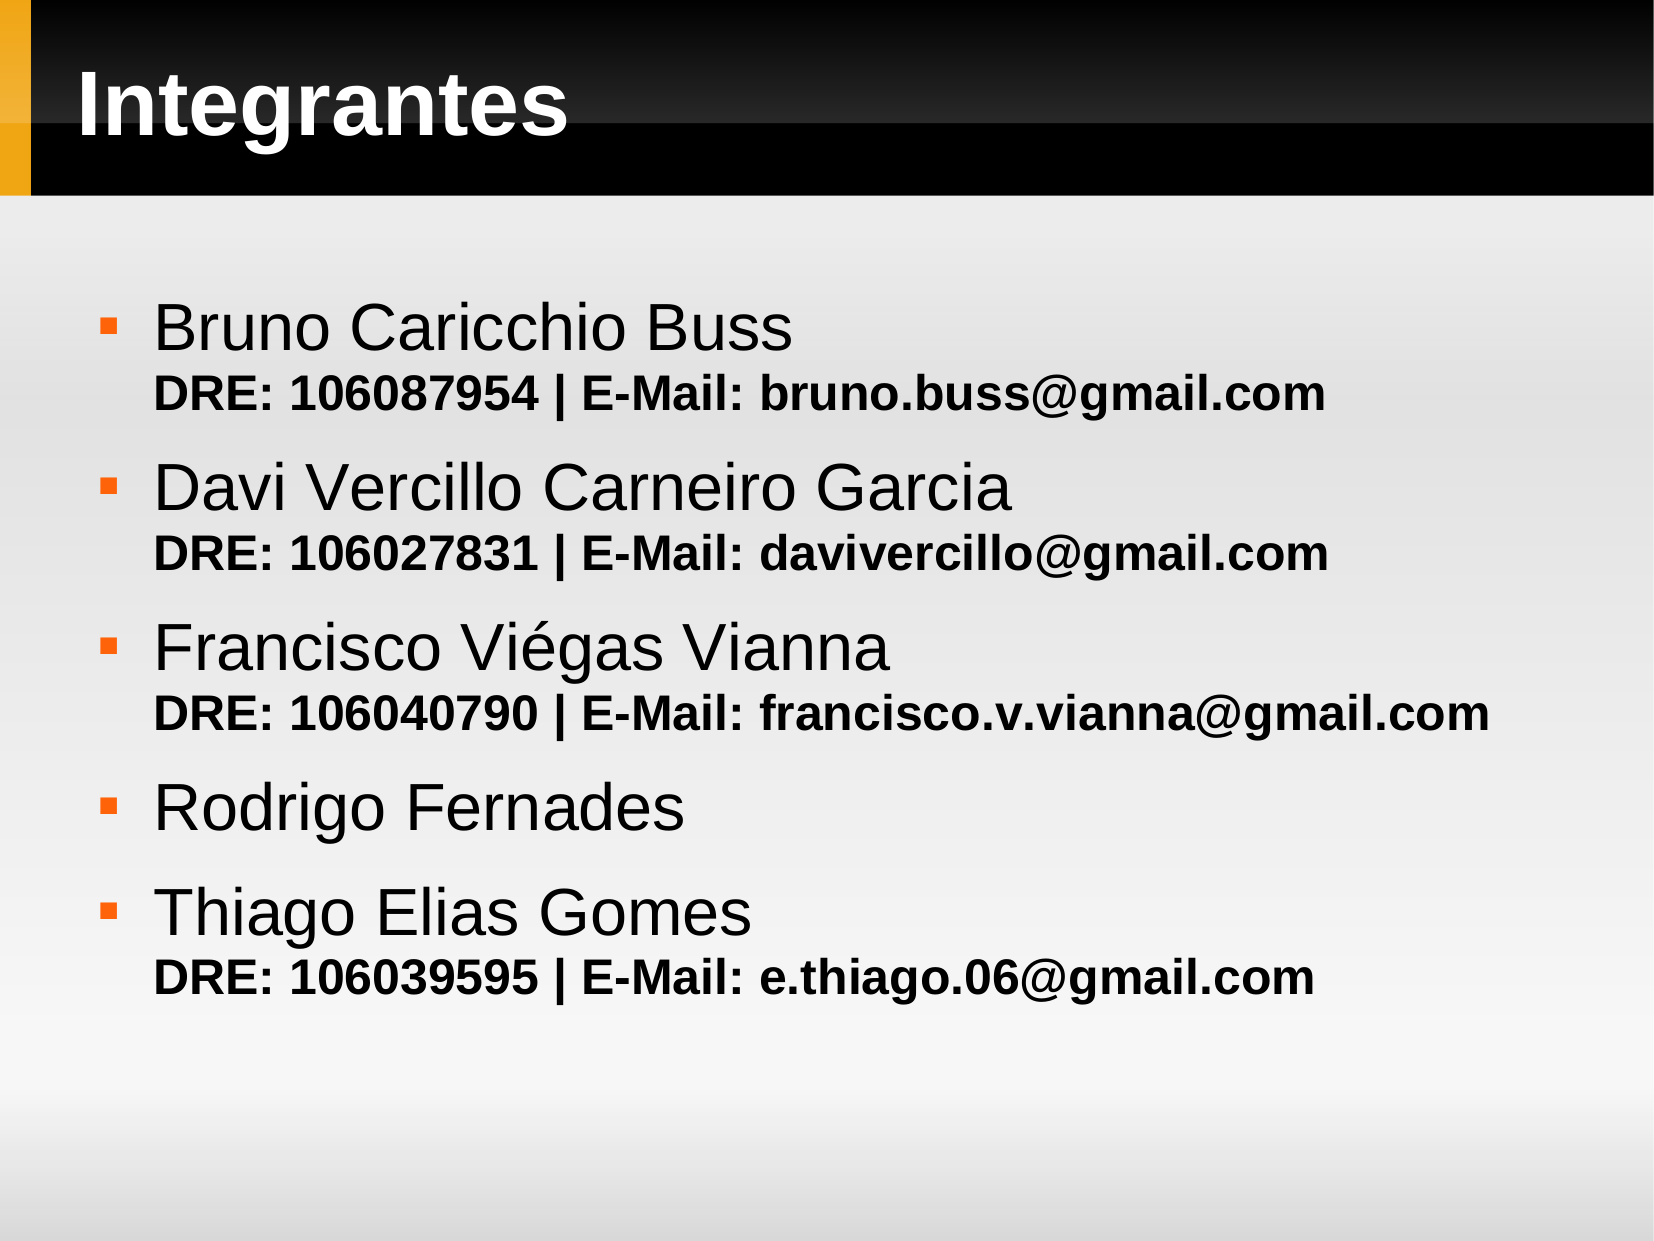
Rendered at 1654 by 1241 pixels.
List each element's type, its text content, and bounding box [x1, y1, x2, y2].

picture [0, 0, 1654, 1241]
list Bruno Caricchio Buss DRE: 106087954 | E-Mail: bruno.buss@gmail.com Davi Vercillo Carneiro Garcia DRE: 106027831 | E-Mail: davivercillo@gmail.com Francisco Viégas Vianna DRE: 106040790 | E-Mail: francisco.v.vianna@gmail.com Rodrigo Fernades Thiago Elias Gomes DRE: 106039595 | E-Mail: e.thiago.06@gmail.com [82, 290, 1571, 1094]
title Integrantes [76, 0, 1565, 208]
